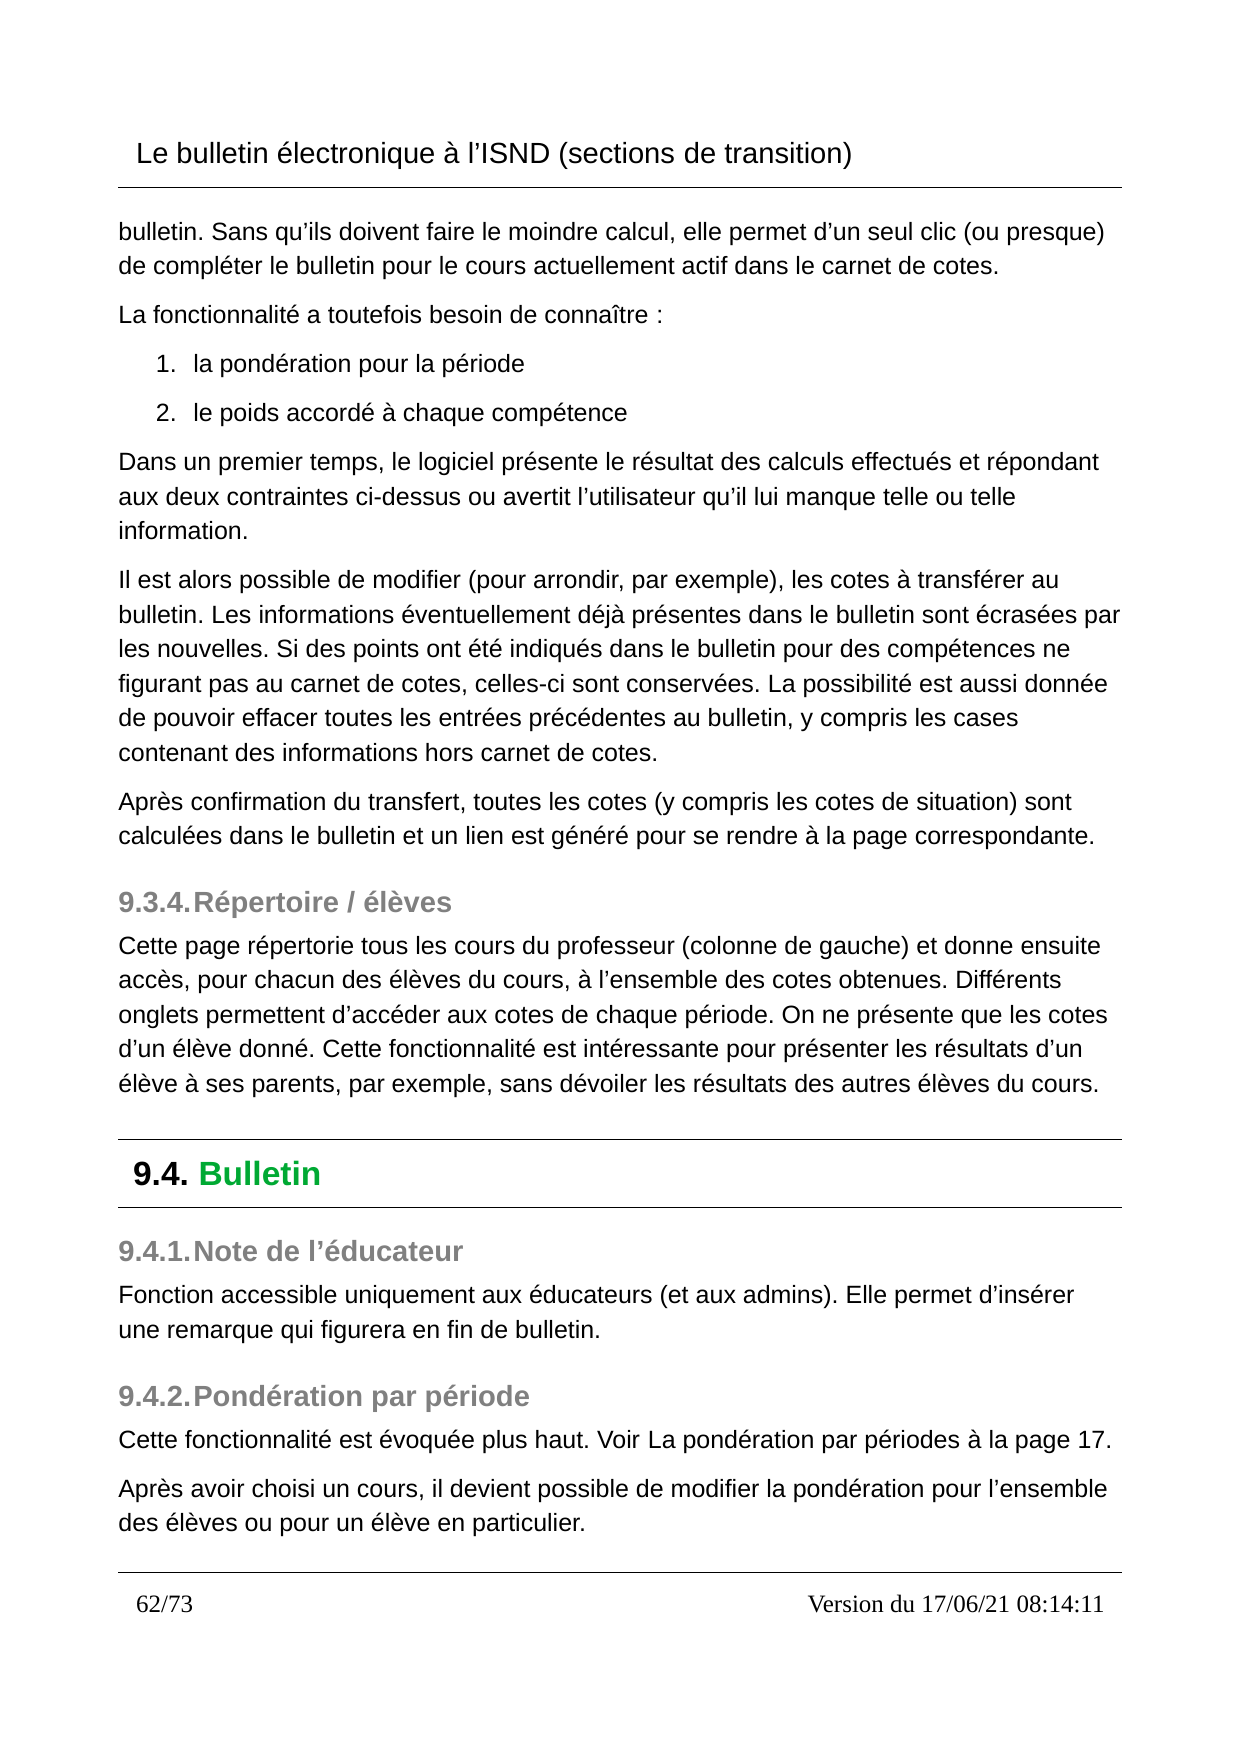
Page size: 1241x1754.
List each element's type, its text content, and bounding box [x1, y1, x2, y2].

subtitle Pondération par période [118, 1378, 1122, 1412]
list la pondération pour la période [156, 349, 1122, 378]
subtitle Bulletin [118, 1140, 1122, 1207]
subtitle Note de l’éducateur [118, 1234, 1122, 1268]
text Cette fonctionnalité est évoquée plus haut. Voir La pondération par périodes à la page 17. [118, 1424, 1122, 1453]
text bulletin. Sans qu’ils doivent faire le moindre calcul, elle permet d’un seul clic (ou presque) de compléter le bulletin pour le cours actuellement actif dans le carnet de cotes. [118, 217, 1122, 280]
text Dans un premier temps, le logiciel présente le résultat des calculs effectués et répondant aux deux contraintes ci-dessus ou avertit l’utilisateur qu’il lui manque telle ou telle information. [118, 447, 1122, 545]
text Cette page répertorie tous les cours du professeur (colonne de gauche) et donne ensuite accès, pour chacun des élèves du cours, à l’ensemble des cotes obtenues. Différents onglets permettent d’accéder aux cotes de chaque période. On ne présente que les cotes d’un élève donné. Cette fonctionnalité est intéressante pour présenter les résultats d’un élève à ses parents, par exemple, sans dévoiler les résultats des autres élèves du cours. [118, 931, 1122, 1098]
text Fonction accessible uniquement aux éducateurs (et aux admins). Elle permet d’insérer une remarque qui figurera en fin de bulletin. [118, 1280, 1122, 1344]
subtitle Répertoire / élèves [118, 885, 1122, 918]
list le poids accordé à chaque compétence [156, 398, 1122, 427]
text Après confirmation du transfert, toutes les cotes (y compris les cotes de situation) sont calculées dans le bulletin et un lien est généré pour se rendre à la page correspondante. [118, 787, 1122, 850]
text La fonctionnalité a toutefois besoin de connaître : [118, 300, 1122, 329]
text Après avoir choisi un cours, il devient possible de modifier la pondération pour l’ensemble des élèves ou pour un élève en particulier. [118, 1474, 1122, 1537]
text Il est alors possible de modifier (pour arrondir, par exemple), les cotes à transférer au bulletin. Les informations éventuellement déjà présentes dans le bulletin sont écrasées par les nouvelles. Si des points ont été indiqués dans le bulletin pour des compétences ne figurant pas au carnet de cotes, celles-ci sont conservées. La possibilité est aussi donnée de pouvoir effacer toutes les entrées précédentes au bulletin, y compris les cases contenant des informations hors carnet de cotes. [118, 565, 1122, 767]
